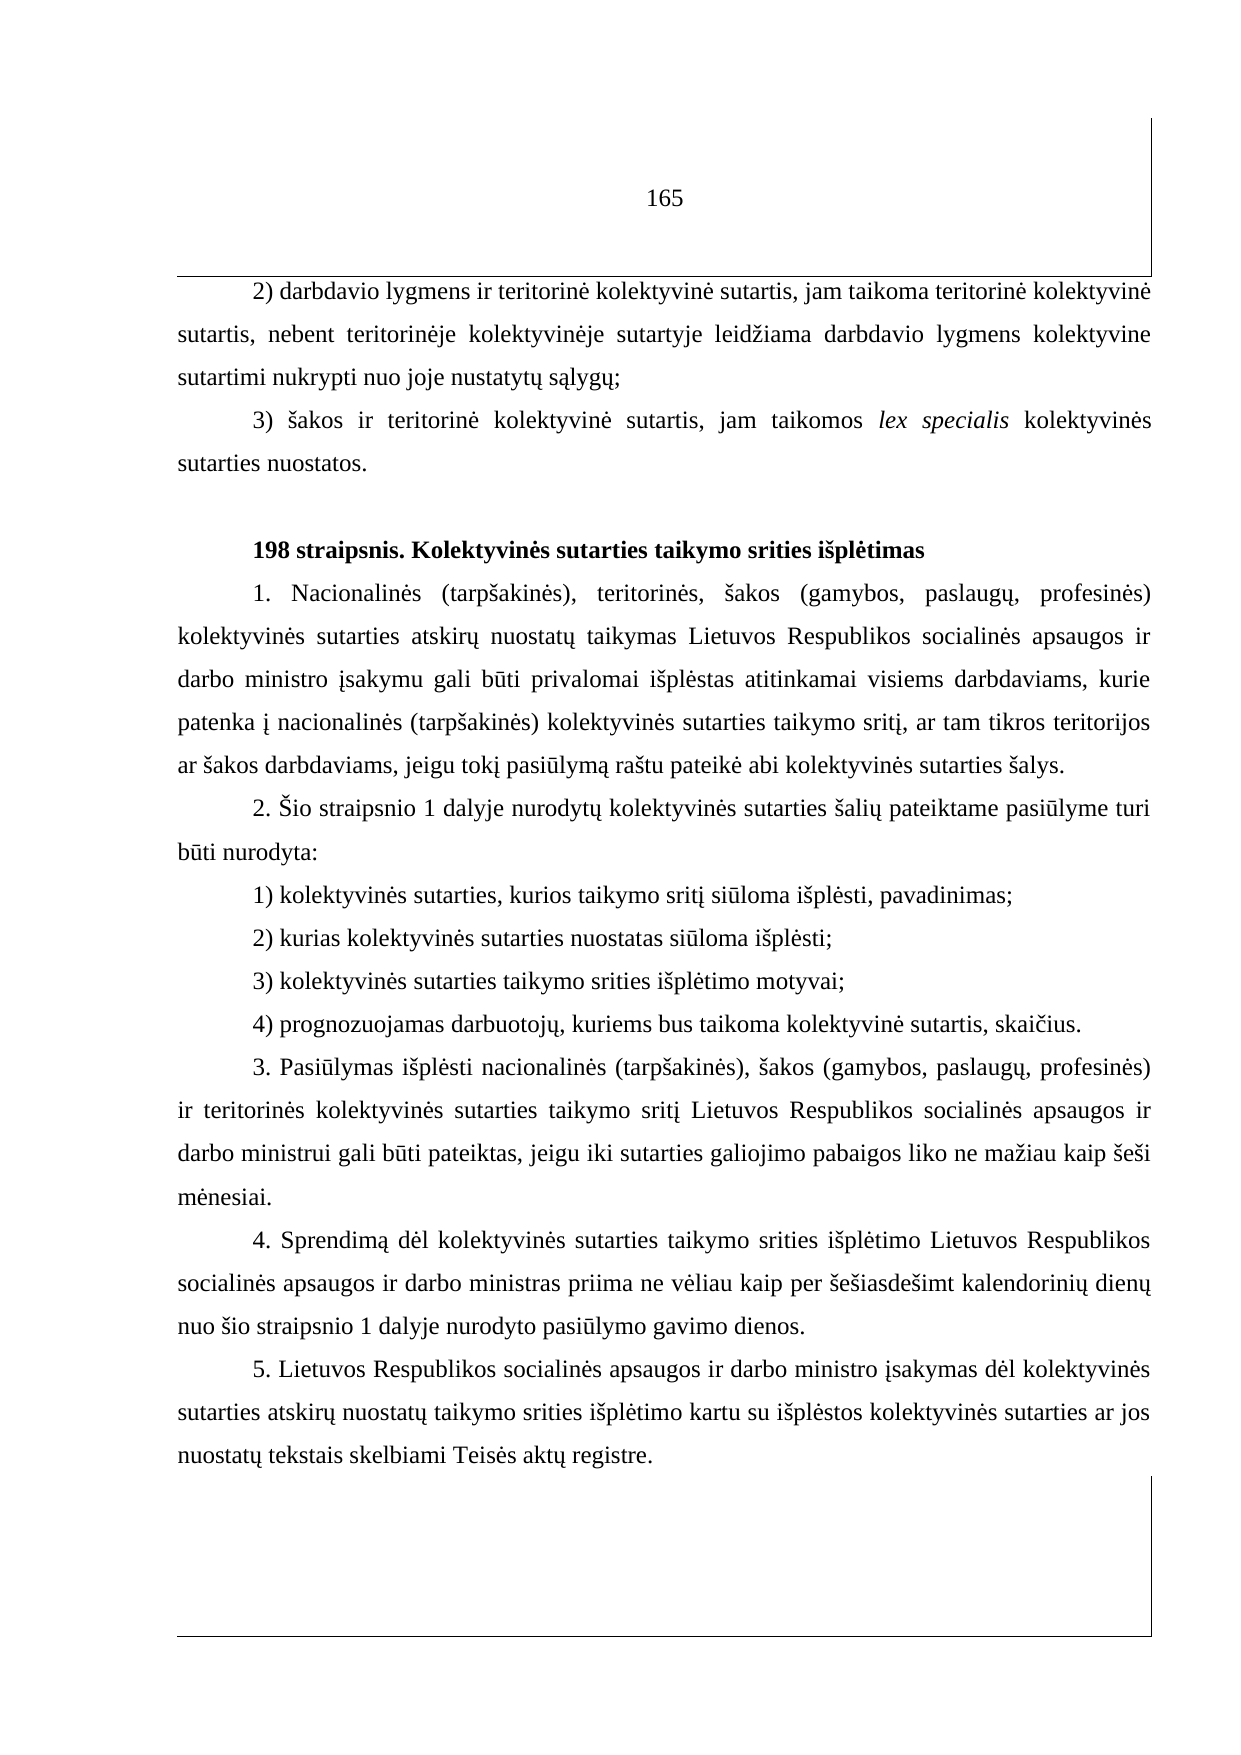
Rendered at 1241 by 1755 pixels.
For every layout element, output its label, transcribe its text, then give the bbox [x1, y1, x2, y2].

text 198 straipsnis. Kolektyvinės sutarties taikymo srities išplėtimas [177, 535, 1152, 563]
text 2) darbdavio lygmens ir teritorinė kolektyvinė sutartis, jam taikoma teritorinė kolektyvinė sutartis, nebent teritorinėje kolektyvinėje sutartyje leidžiama darbdavio lygmens kolektyvine sutartimi nukrypti nuo joje nustatytų sąlygų; [177, 276, 1152, 391]
text 3) kolektyvinės sutarties taikymo srities išplėtimo motyvai; [177, 966, 1152, 995]
text 4. Sprendimą dėl kolektyvinės sutarties taikymo srities išplėtimo Lietuvos Respublikos socialinės apsaugos ir darbo ministras priima ne vėliau kaip per šešiasdešimt kalendorinių dienų nuo šio straipsnio 1 dalyje nurodyto pasiūlymo gavimo dienos. [177, 1225, 1152, 1340]
text 5. Lietuvos Respublikos socialinės apsaugos ir darbo ministro įsakymas dėl kolektyvinės sutarties atskirų nuostatų taikymo srities išplėtimo kartu su išplėstos kolektyvinės sutarties ar jos nuostatų tekstais skelbiami Teisės aktų registre. [177, 1354, 1152, 1469]
text 2. Šio straipsnio 1 dalyje nurodytų kolektyvinės sutarties šalių pateiktame pasiūlyme turi būti nurodyta: [177, 793, 1152, 865]
text 1. Nacionalinės (tarpšakinės), teritorinės, šakos (gamybos, paslaugų, profesinės) kolektyvinės sutarties atskirų nuostatų taikymas Lietuvos Respublikos socialinės apsaugos ir darbo ministro įsakymu gali būti privalomai išplėstas atitinkamai visiems darbdaviams, kurie patenka į nacionalinės (tarpšakinės) kolektyvinės sutarties taikymo sritį, ar tam tikros teritorijos ar šakos darbdaviams, jeigu tokį pasiūlymą raštu pateikė abi kolektyvinės sutarties šalys. [177, 578, 1152, 779]
text 1) kolektyvinės sutarties, kurios taikymo sritį siūloma išplėsti, pavadinimas; [177, 880, 1152, 908]
text 2) kurias kolektyvinės sutarties nuostatas siūloma išplėsti; [177, 923, 1152, 952]
text 4) prognozuojamas darbuotojų, kuriems bus taikoma kolektyvinė sutartis, skaičius. [177, 1009, 1152, 1038]
text 3. Pasiūlymas išplėsti nacionalinės (tarpšakinės), šakos (gamybos, paslaugų, profesinės) ir teritorinės kolektyvinės sutarties taikymo sritį Lietuvos Respublikos socialinės apsaugos ir darbo ministrui gali būti pateiktas, jeigu iki sutarties galiojimo pabaigos liko ne mažiau kaip šeši mėnesiai. [177, 1052, 1152, 1210]
text 3) šakos ir teritorinė kolektyvinė sutartis, jam taikomos lex specialis kolektyvinės sutarties nuostatos. [177, 405, 1152, 477]
